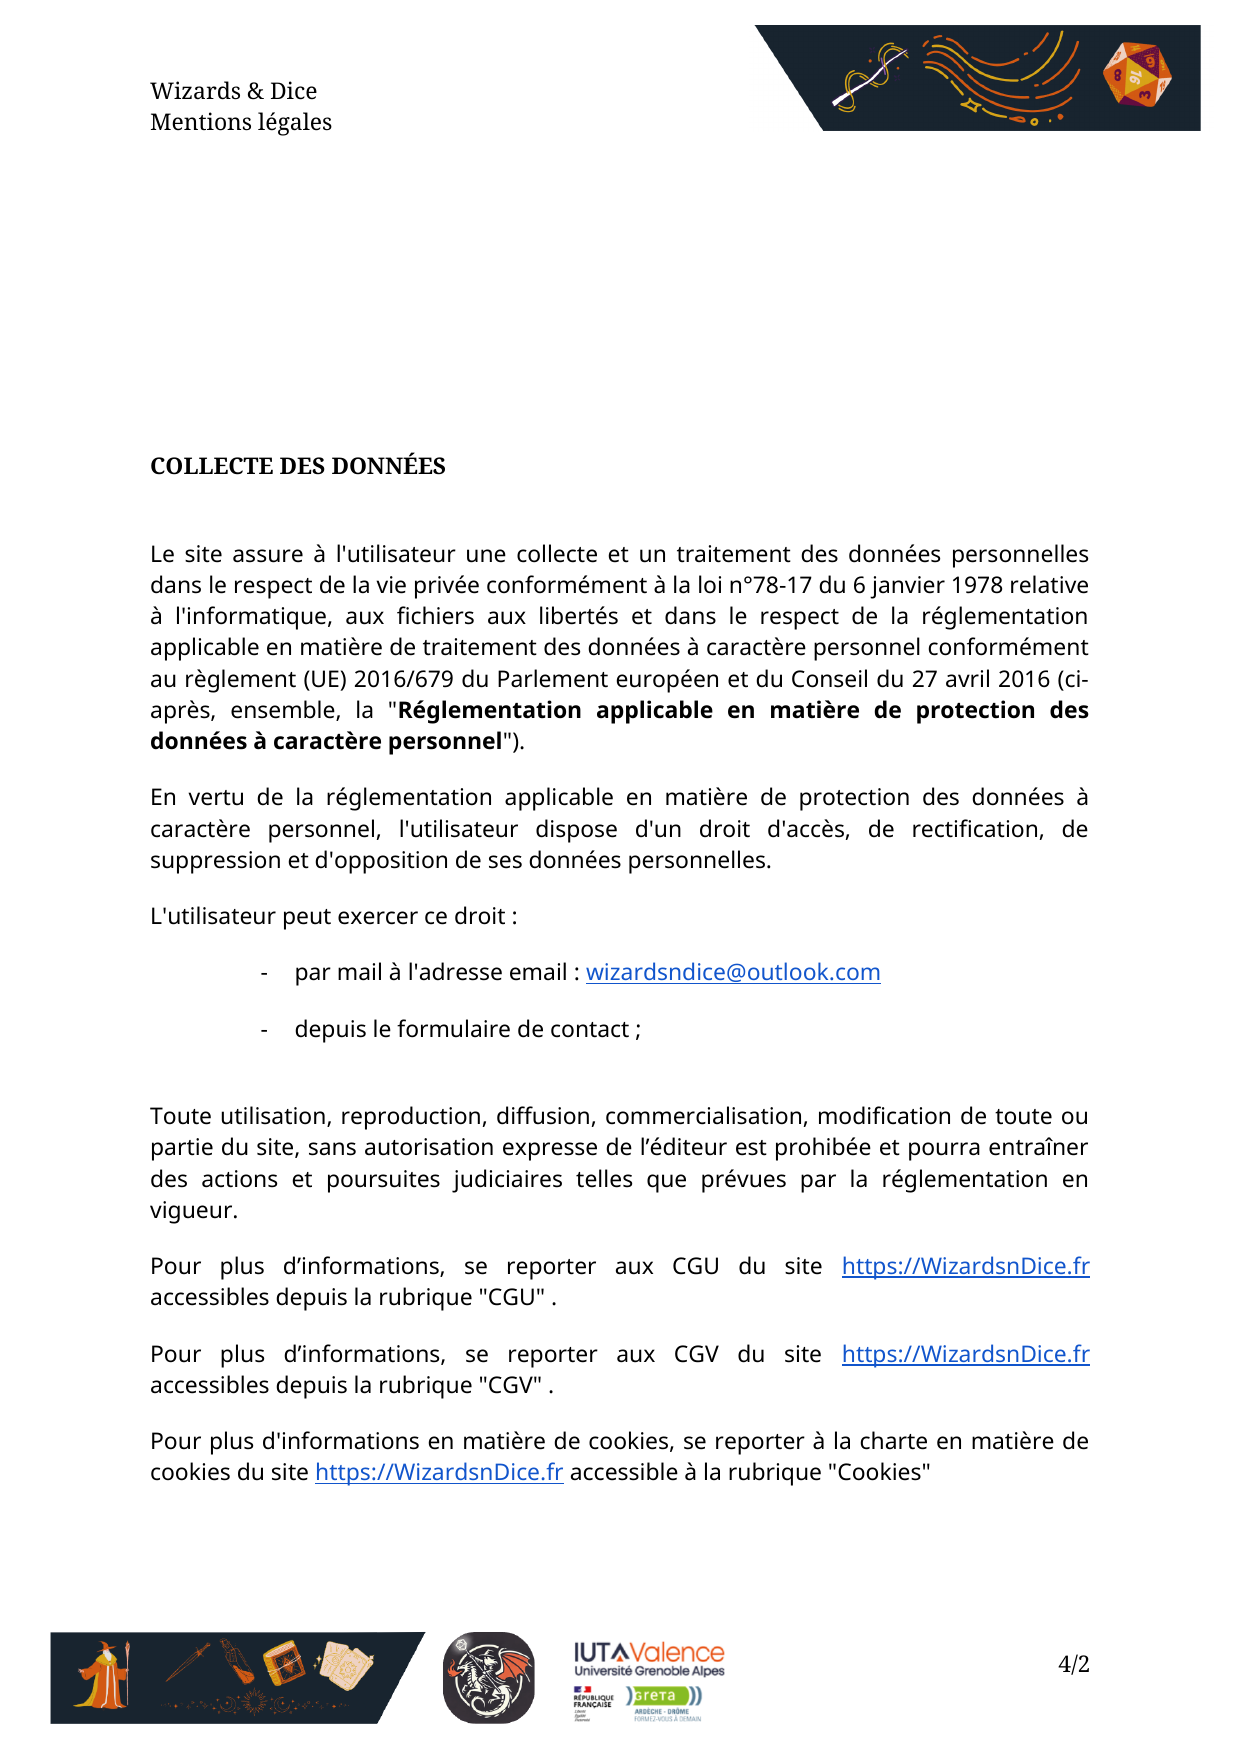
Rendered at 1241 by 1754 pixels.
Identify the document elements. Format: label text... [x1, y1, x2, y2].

picture [42, 1628, 749, 1733]
text Pour plus d'informations en matière de cookies, se reporter à la charte en matière de cookies du site https://WizardsnDice.fr accessible à la rubrique "Cookies" [150, 1425, 1090, 1487]
text COLLECTE DES DONNÉES [150, 450, 1090, 512]
picture [748, 25, 1214, 132]
text Toute utilisation, reproduction, diffusion, commercialisation, modification de toute ou partie du site, sans autorisation expresse de l’éditeur est prohibée et pourra entraîner des actions et poursuites judiciaires telles que prévues par la réglementation en vigueur. [150, 1069, 1090, 1225]
text - depuis le formulaire de contact ; [260, 1012, 1090, 1044]
text Pour plus d’informations, se reporter aux CGV du site https://WizardsnDice.fr accessibles depuis la rubrique "CGV" . [150, 1337, 1090, 1400]
text Le site assure à l'utilisateur une collecte et un traitement des données personnelles dans le respect de la vie privée conformément à la loi n°78-17 du 6 janvier 1978 relative à l'informatique, aux fichiers aux libertés et dans le respect de la réglementation applicable en matière de traitement des données à caractère personnel conformément au règlement (UE) 2016/679 du Parlement européen et du Conseil du 27 avril 2016 (ci-après, ensemble, la "Réglementation applicable en matière de protection des données à caractère personnel"). [150, 537, 1090, 756]
text En vertu de la réglementation applicable en matière de protection des données à caractère personnel, l'utilisateur dispose d'un droit d'accès, de rectification, de suppression et d'opposition de ses données personnelles. [150, 781, 1090, 875]
text L'utilisateur peut exercer ce droit : [150, 900, 1090, 931]
text Pour plus d’informations, se reporter aux CGU du site https://WizardsnDice.fr accessibles depuis la rubrique "CGU" . [150, 1250, 1090, 1312]
text - par mail à l'adresse email : wizardsndice@outlook.com [260, 956, 1090, 987]
